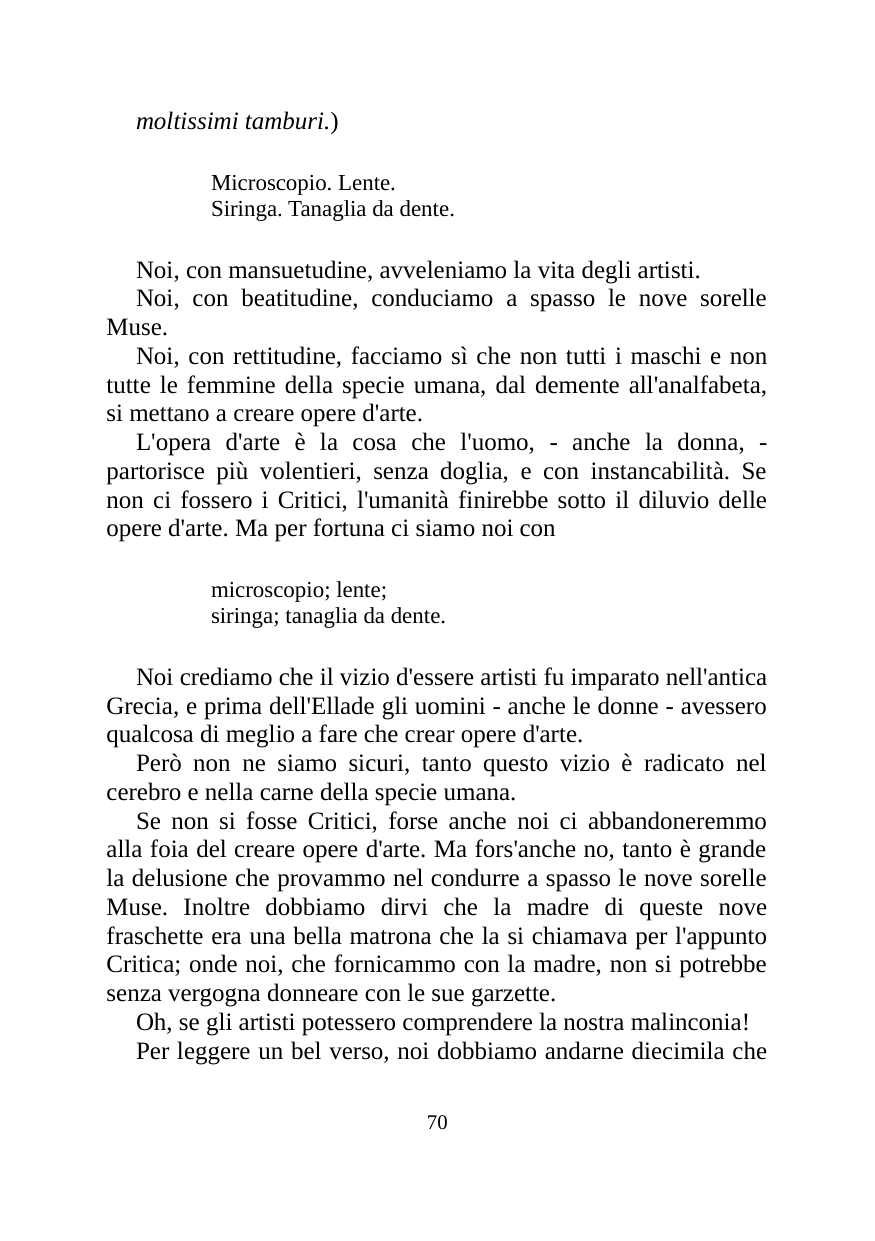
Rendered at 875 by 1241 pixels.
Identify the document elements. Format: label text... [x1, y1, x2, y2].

text Noi, con beatitudine, conduciamo a spasso le nove sorelle Muse. [106, 283, 768, 341]
text Oh, se gli artisti potessero comprendere la nostra malinconia! [106, 1007, 768, 1036]
text siringa; tanaglia da dente. [181, 602, 768, 628]
text Noi crediamo che il vizio d'essere artisti fu imparato nell'antica Grecia, e prima dell'Ellade gli uomini - anche le donne - avessero qualcosa di meglio a fare che crear opere d'arte. [106, 662, 768, 748]
text Per leggere un bel verso, noi dobbiamo andarne diecimila che [106, 1036, 768, 1064]
text Se non si fosse Critici, forse anche noi ci abbandoneremmo alla foia del creare opere d'arte. Ma fors'anche no, tanto è grande la delusione che provammo nel condurre a spasso le nove sorelle Muse. Inoltre dobbiamo dirvi che la madre di queste nove fraschette era una bella matrona che la si chiamava per l'appunto Critica; onde noi, che fornicammo con la madre, non si potrebbe senza vergogna donneare con le sue garzette. [106, 806, 768, 1007]
text Noi, con mansuetudine, avveleniamo la vita degli artisti. [106, 255, 768, 283]
text Siringa. Tanaglia da dente. [181, 195, 768, 221]
text Microscopio. Lente. [181, 168, 768, 195]
text Noi, con rettitudine, facciamo sì che non tutti i maschi e non tutte le femmine della specie umana, dal demente all'analfabeta, si mettano a creare opere d'arte. [106, 341, 768, 427]
text moltissimi tamburi.) [106, 106, 768, 135]
text microscopio; lente; [181, 576, 768, 602]
text L'opera d'arte è la cosa che l'uomo, - anche la donna, - partorisce più volentieri, senza doglia, e con instancabilità. Se non ci fossero i Critici, l'umanità finirebbe sotto il diluvio delle opere d'arte. Ma per fortuna ci siamo noi con [106, 427, 768, 542]
text Però non ne siamo sicuri, tanto questo vizio è radicato nel cerebro e nella carne della specie umana. [106, 748, 768, 806]
